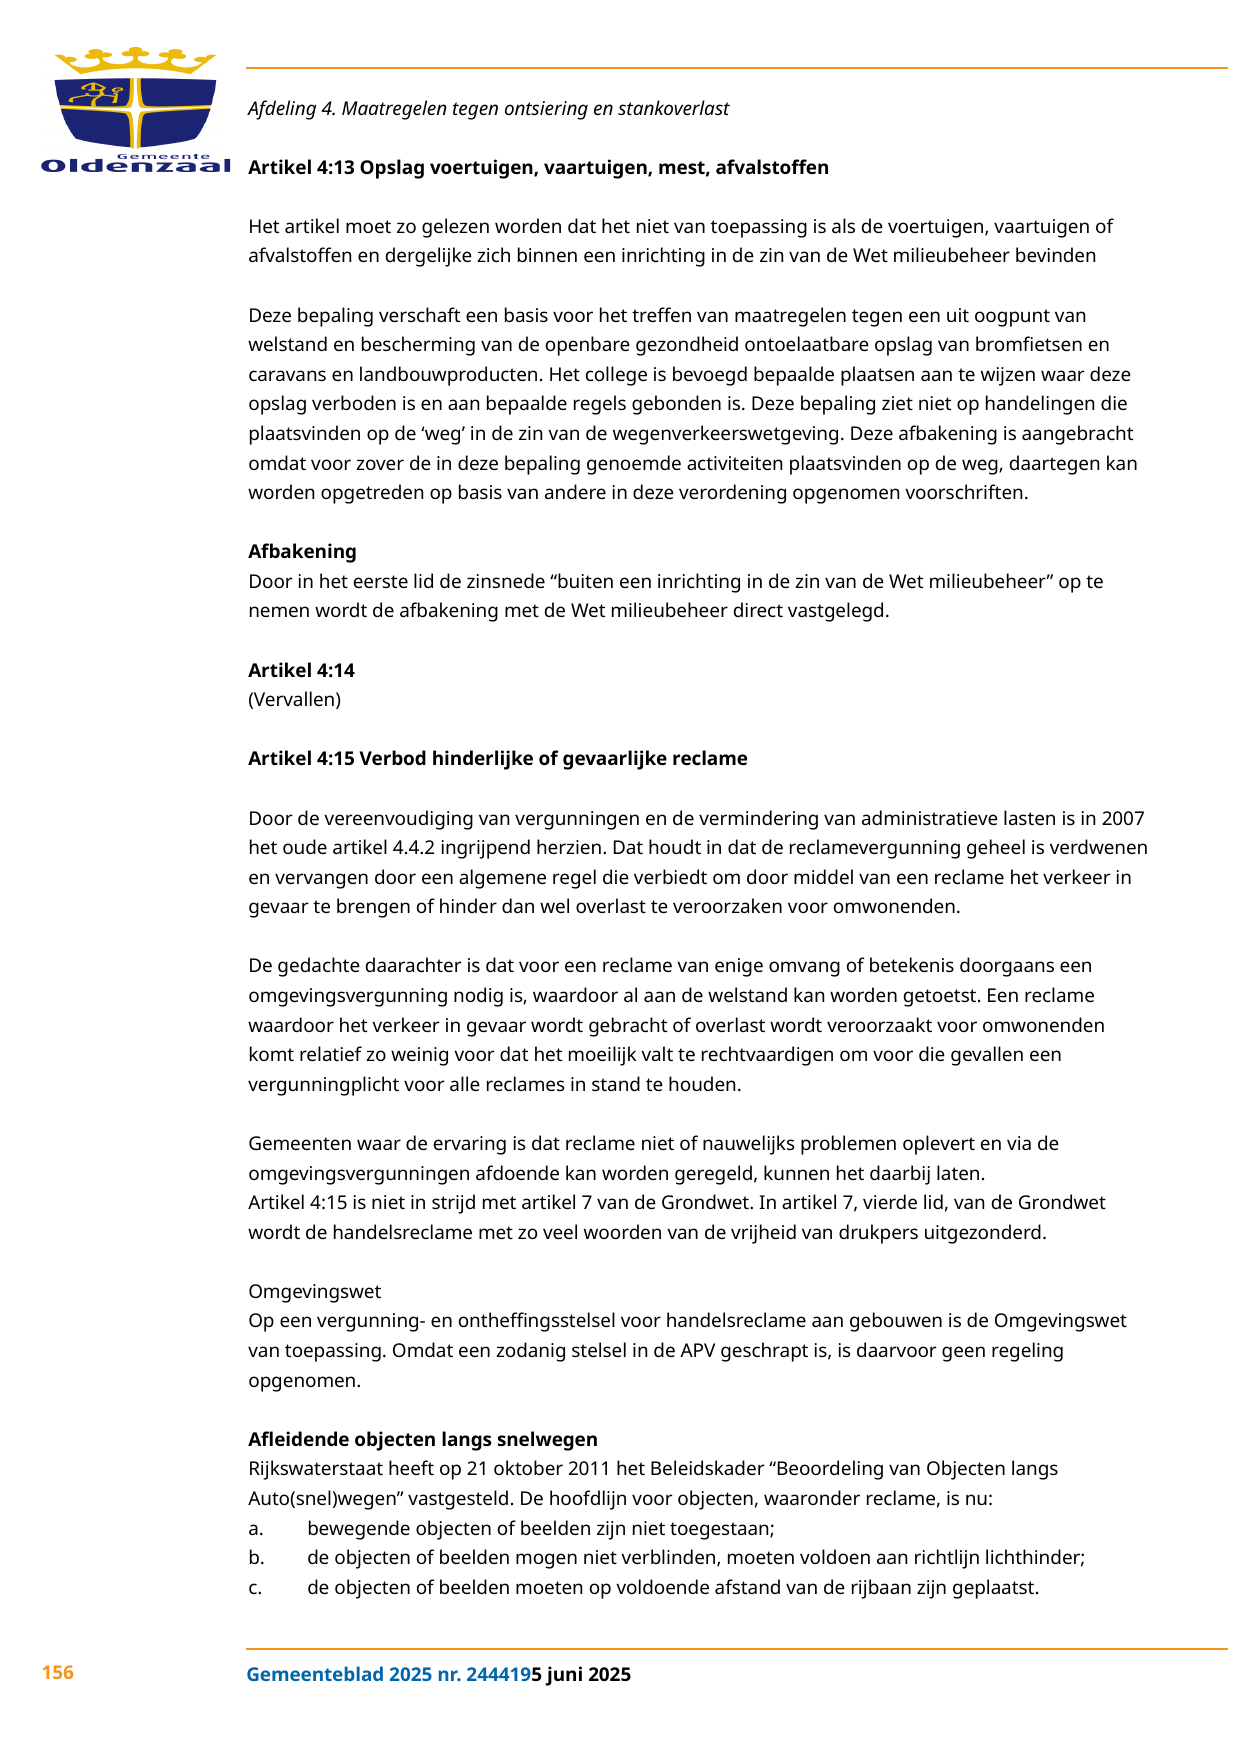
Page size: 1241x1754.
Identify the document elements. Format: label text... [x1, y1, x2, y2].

text Artikel 4:15 Verbod hinderlijke of gevaarlijke reclame [248, 746, 1152, 771]
text Rijkswaterstaat heeft op 21 oktober 2011 het Beleidskader “Beoordeling van Objecten langs Auto(snel)wegen” vastgesteld. De hoofdlijn voor objecten, waaronder reclame, is nu: [248, 1456, 1152, 1511]
text (Vervallen) [248, 686, 1152, 712]
text Artikel 4:13 Opslag voertuigen, vaartuigen, mest, afvalstoffen [248, 154, 1152, 180]
list de objecten of beelden moeten op voldoende afstand van de rijbaan zijn geplaatst. [248, 1574, 1152, 1600]
text Het artikel moet zo gelezen worden dat het niet van toepassing is als de voertuigen, vaartuigen of afvalstoffen en dergelijke zich binnen een inrichting in de zin van de Wet milieubeheer bevinden [248, 213, 1152, 268]
text Artikel 4:15 is niet in strijd met artikel 7 van de Grondwet. In artikel 7, vierde lid, van de Grondwet wordt de handelsreclame met zo veel woorden van de vrijheid van drukpers uitgezonderd. [248, 1189, 1152, 1245]
text Omgevingswet [248, 1278, 1152, 1304]
list bewegende objecten of beelden zijn niet toegestaan; [248, 1515, 1152, 1541]
text Afbakening [248, 538, 1152, 564]
picture [41, 47, 231, 172]
text Door in het eerste lid de zinsnede “buiten een inrichting in de zin van de Wet milieubeheer” op te nemen wordt de afbakening met de Wet milieubeheer direct vastgelegd. [248, 568, 1152, 623]
text De gedachte daarachter is dat voor een reclame van enige omvang of betekenis doorgaans een omgevingsvergunning nodig is, waardoor al aan de welstand kan worden getoetst. Een reclame waardoor het verkeer in gevaar wordt gebracht of overlast wordt veroorzaakt voor omwonenden komt relatief zo weinig voor dat het moeilijk valt te rechtvaardigen om voor die gevallen een vergunningplicht voor alle reclames in stand te houden. [248, 953, 1152, 1097]
text Gemeenten waar de ervaring is dat reclame niet of nauwelijks problemen oplevert en via de omgevingsvergunningen afdoende kan worden geregeld, kunnen het daarbij laten. [248, 1130, 1152, 1186]
text Artikel 4:14 [248, 657, 1152, 683]
text Afleidende objecten langs snelwegen [248, 1426, 1152, 1452]
text Afdeling 4. Maatregelen tegen ontsiering en stankoverlast [248, 95, 1152, 121]
text Deze bepaling verschaft een basis voor het treffen van maatregelen tegen een uit oogpunt van welstand en bescherming van de openbare gezondheid ontoelaatbare opslag van bromfietsen en caravans en landbouwproducten. Het college is bevoegd bepaalde plaatsen aan te wijzen waar deze opslag verboden is en aan bepaalde regels gebonden is. Deze bepaling ziet niet op handelingen die plaatsvinden op de ‘weg’ in de zin van de wegenverkeerswetgeving. Deze afbakening is aangebracht omdat voor zover de in deze bepaling genoemde activiteiten plaatsvinden op de weg, daartegen kan worden opgetreden op basis van andere in deze verordening opgenomen voorschriften. [248, 302, 1152, 505]
text Op een vergunning- en ontheffingsstelsel voor handelsreclame aan gebouwen is de Omgevingswet van toepassing. Omdat een zodanig stelsel in de APV geschrapt is, is daarvoor geen regeling opgenomen. [248, 1308, 1152, 1393]
list de objecten of beelden mogen niet verblinden, moeten voldoen aan richtlijn lichthinder; [248, 1544, 1152, 1570]
text Door de vereenvoudiging van vergunningen en de vermindering van administratieve lasten is in 2007 het oude artikel 4.4.2 ingrijpend herzien. Dat houdt in dat de reclamevergunning geheel is verdwenen en vervangen door een algemene regel die verbiedt om door middel van een reclame het verkeer in gevaar te brengen of hinder dan wel overlast te veroorzaken voor omwonenden. [248, 805, 1152, 919]
